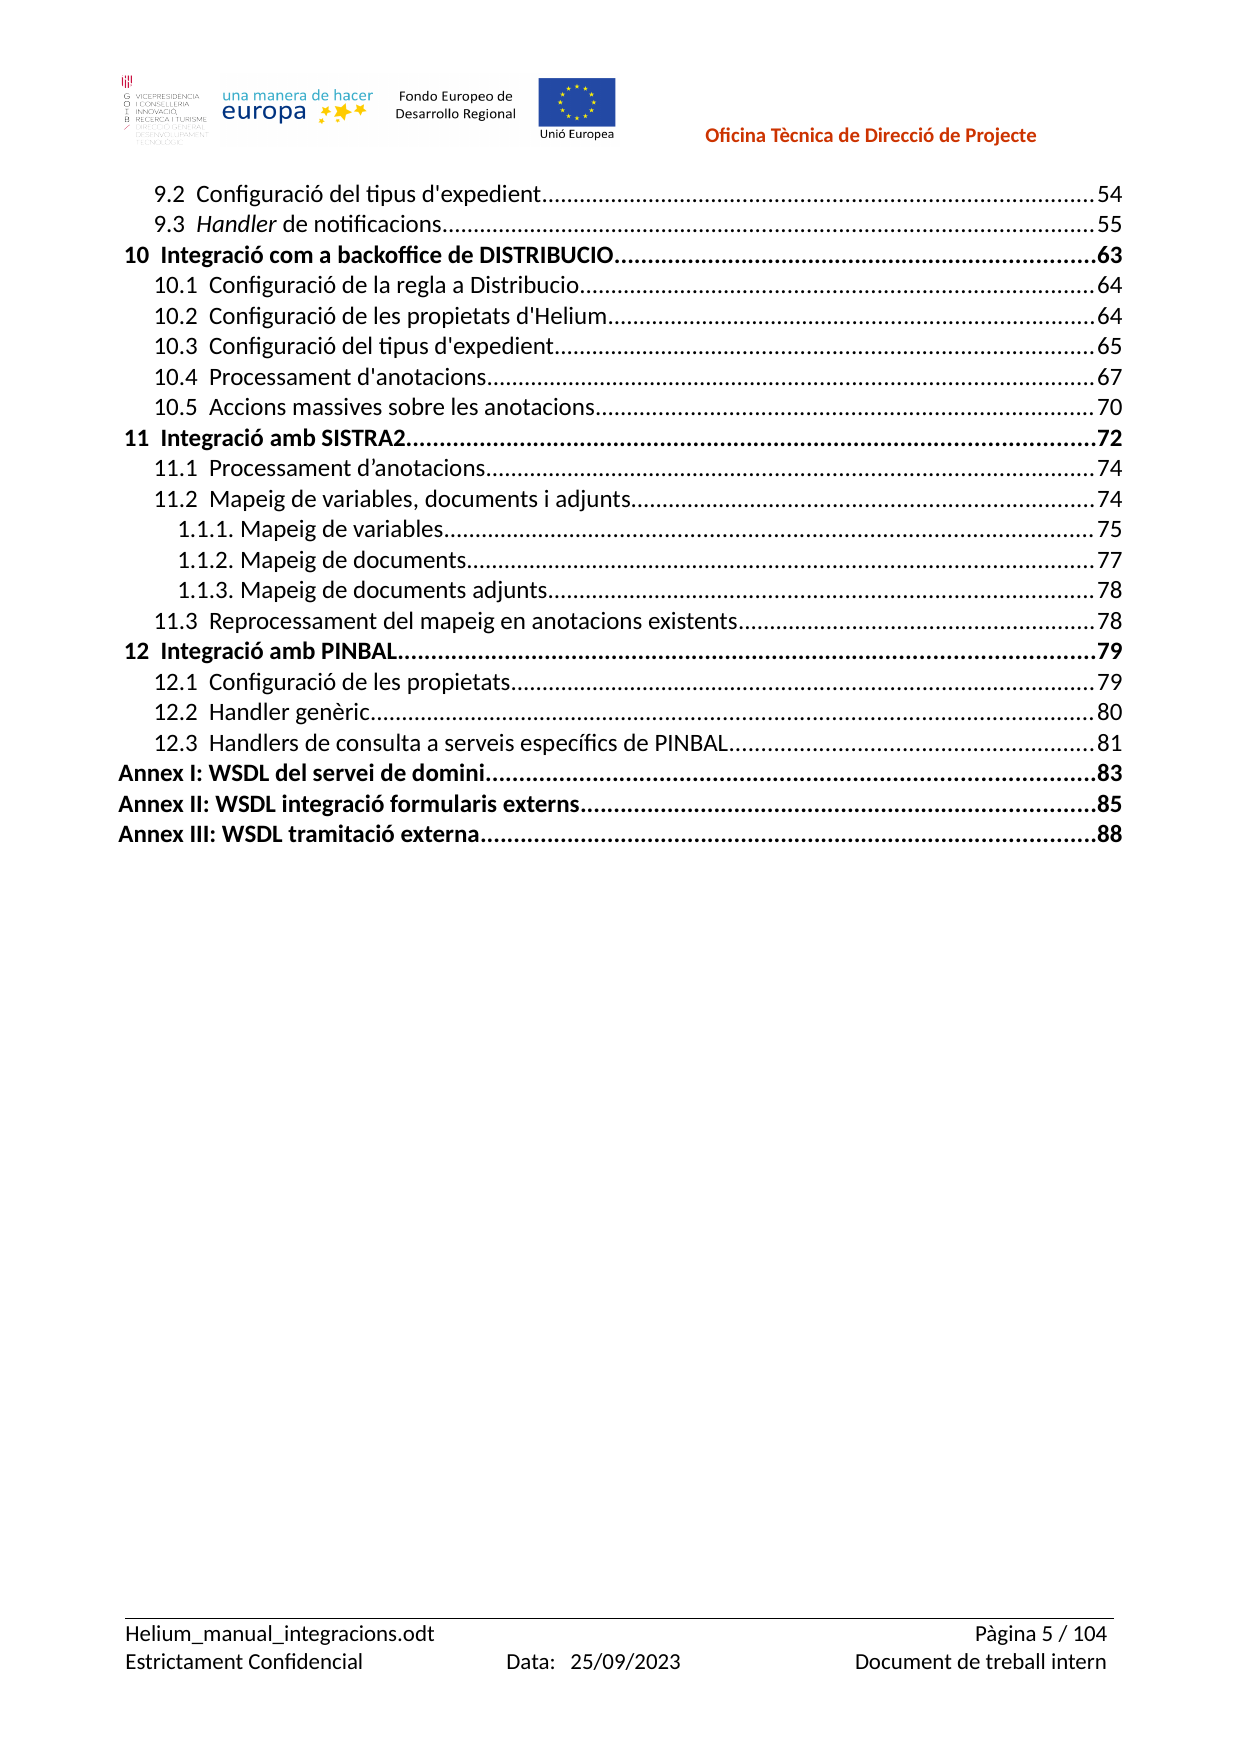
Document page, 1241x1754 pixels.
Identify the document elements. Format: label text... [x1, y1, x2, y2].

text 11.3 Reprocessament del mapeig en anotacions existents 78 [148, 605, 1122, 636]
text Annex III: WSDL tramitació externa 88 [118, 819, 1122, 849]
picture [219, 73, 621, 147]
text 1.1.3. Mapeig de documents adjunts 78 [177, 574, 1122, 605]
text 12.2 Handler genèric 80 [148, 697, 1122, 727]
text 10.1 Configuració de la regla a Distribucio 64 [148, 269, 1122, 300]
picture [118, 73, 213, 147]
text 1.1.1. Mapeig de variables 75 [177, 513, 1122, 544]
text 10.4 Processament d'anotacions 67 [148, 361, 1122, 391]
text 12 Integració amb PINBAL 79 [118, 636, 1122, 666]
text 9.2 Configuració del tipus d'expedient 54 [148, 178, 1122, 208]
text 10 Integració com a backoffice de DISTRIBUCIO 63 [118, 239, 1122, 269]
text 10.5 Accions massives sobre les anotacions 70 [148, 391, 1122, 422]
text 11.2 Mapeig de variables, documents i adjunts 74 [148, 483, 1122, 513]
text 12.3 Handlers de consulta a serveis específics de PINBAL 81 [148, 727, 1122, 758]
text 10.2 Configuració de les propietats d'Helium 64 [148, 300, 1122, 330]
text 10.3 Configuració del tipus d'expedient 65 [148, 330, 1122, 361]
text 11.1 Processament d’anotacions 74 [148, 452, 1122, 483]
text 1.1.2. Mapeig de documents 77 [177, 544, 1122, 574]
text 12.1 Configuració de les propietats 79 [148, 666, 1122, 697]
text 9.3 Handler de notificacions 55 [148, 208, 1122, 239]
text Annex I: WSDL del servei de domini 83 [118, 758, 1122, 788]
text 11 Integració amb SISTRA2 72 [118, 422, 1122, 452]
text Annex II: WSDL integració formularis externs 85 [118, 788, 1122, 819]
